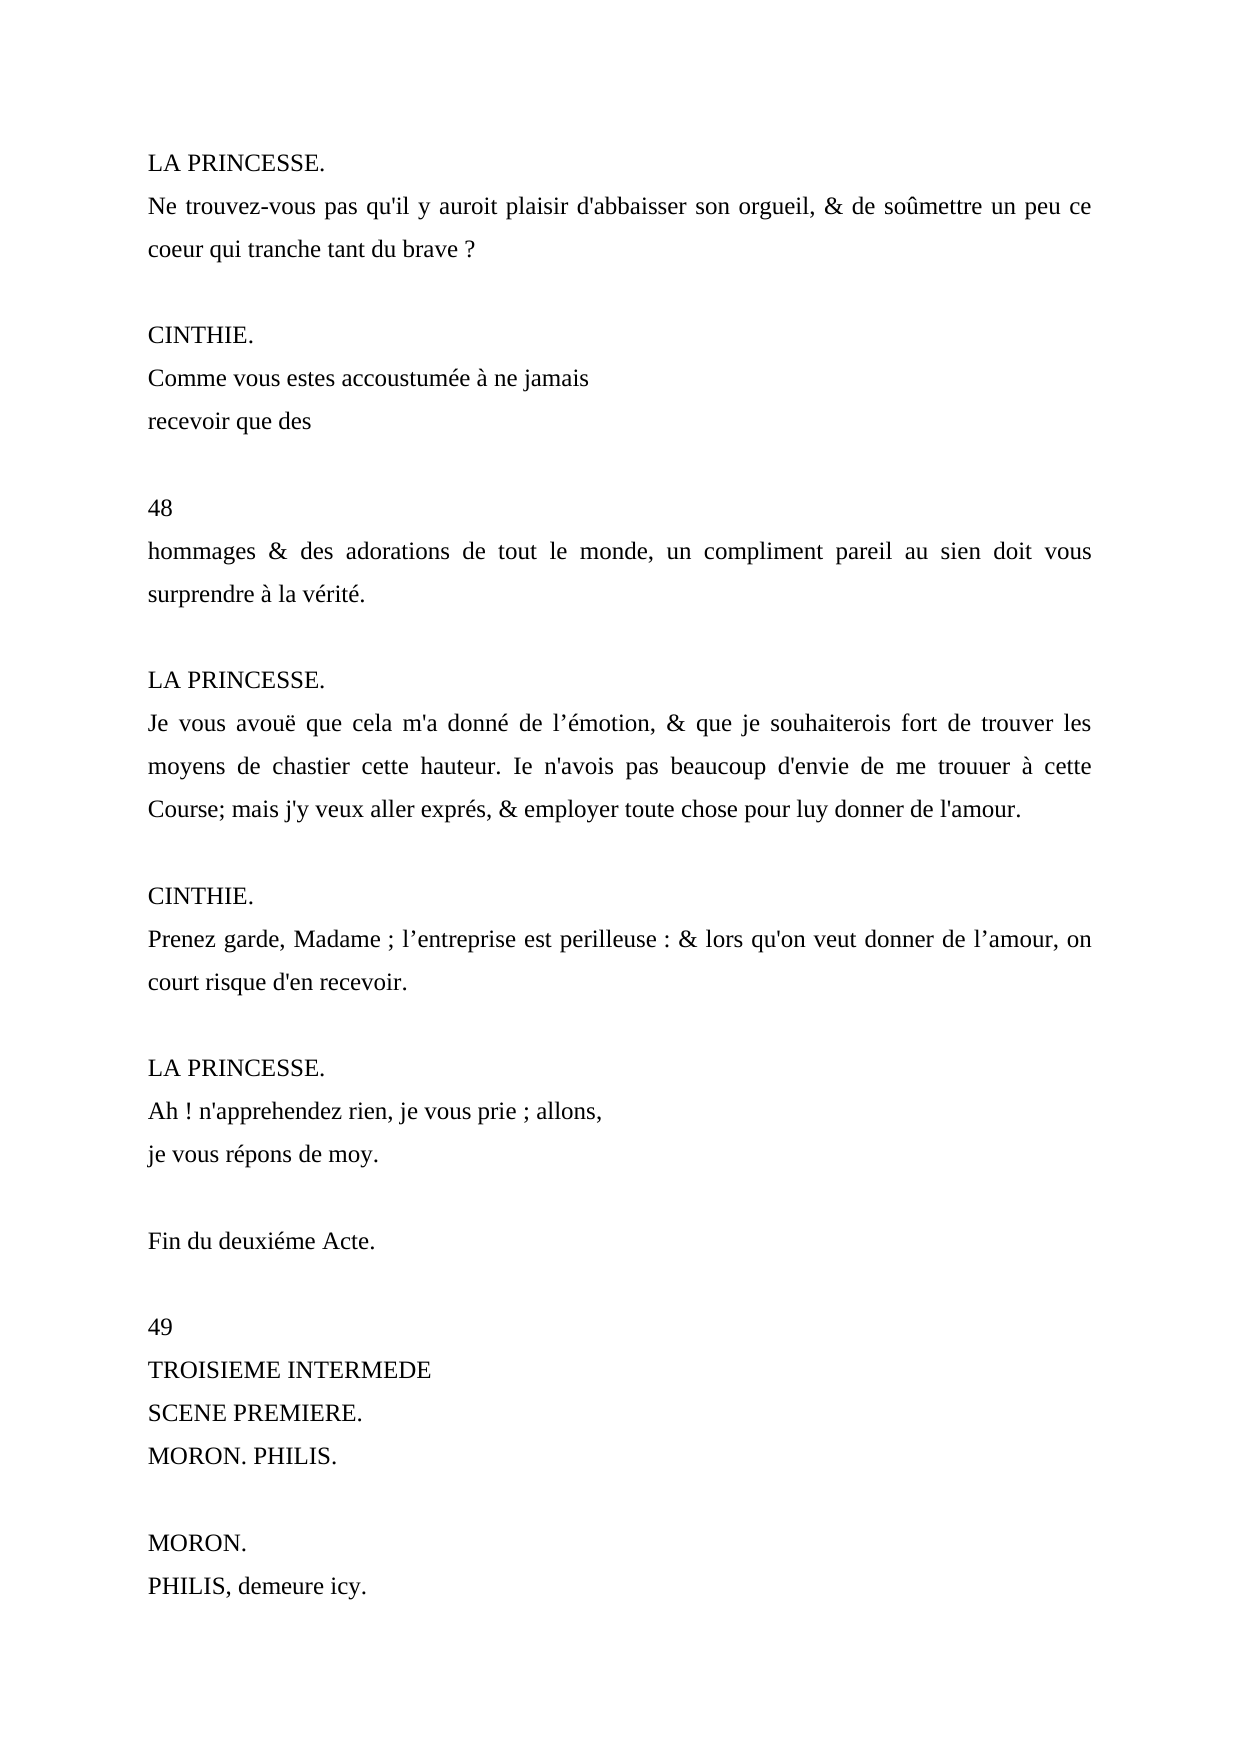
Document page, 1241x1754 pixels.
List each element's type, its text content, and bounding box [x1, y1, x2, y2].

text hommages & des adorations de tout le monde, un compliment pareil au sien doit vous surprendre à la vérité. [148, 536, 1093, 608]
text TROISIEME INTERMEDE [148, 1355, 1093, 1384]
text recevoir que des [148, 406, 1093, 435]
text Comme vous estes accoustumée à ne jamais [148, 363, 1093, 392]
text Ne trouvez-vous pas qu'il y auroit plaisir d'abbaisser son orgueil, & de soûmettre un peu ce coeur qui tranche tant du brave ? [148, 191, 1093, 263]
text je vous répons de moy. [148, 1139, 1093, 1168]
text LA PRINCESSE. [148, 1053, 1093, 1082]
text 49 [148, 1312, 1093, 1341]
text Je vous avouë que cela m'a donné de l’émotion, & que je souhaiterois fort de trouver les moyens de chastier cette hauteur. Ie n'avois pas beaucoup d'envie de me trouuer à cette Course; mais j'y veux aller exprés, & employer toute chose pour luy donner de l'amour. [148, 708, 1093, 823]
text 48 [148, 493, 1093, 521]
text PHILIS, demeure icy. [148, 1571, 1093, 1599]
text Ah ! n'apprehendez rien, je vous prie ; allons, [148, 1096, 1093, 1125]
text SCENE PREMIERE. [148, 1398, 1093, 1427]
text MORON. [148, 1528, 1093, 1556]
text CINTHIE. [148, 881, 1093, 909]
text MORON. PHILIS. [148, 1441, 1093, 1470]
text CINTHIE. [148, 320, 1093, 349]
text LA PRINCESSE. [148, 665, 1093, 694]
text Prenez garde, Madame ; l’entreprise est perilleuse : & lors qu'on veut donner de l’amour, on court risque d'en recevoir. [148, 924, 1093, 996]
text LA PRINCESSE. [148, 148, 1093, 176]
text Fin du deuxiéme Acte. [148, 1226, 1093, 1254]
